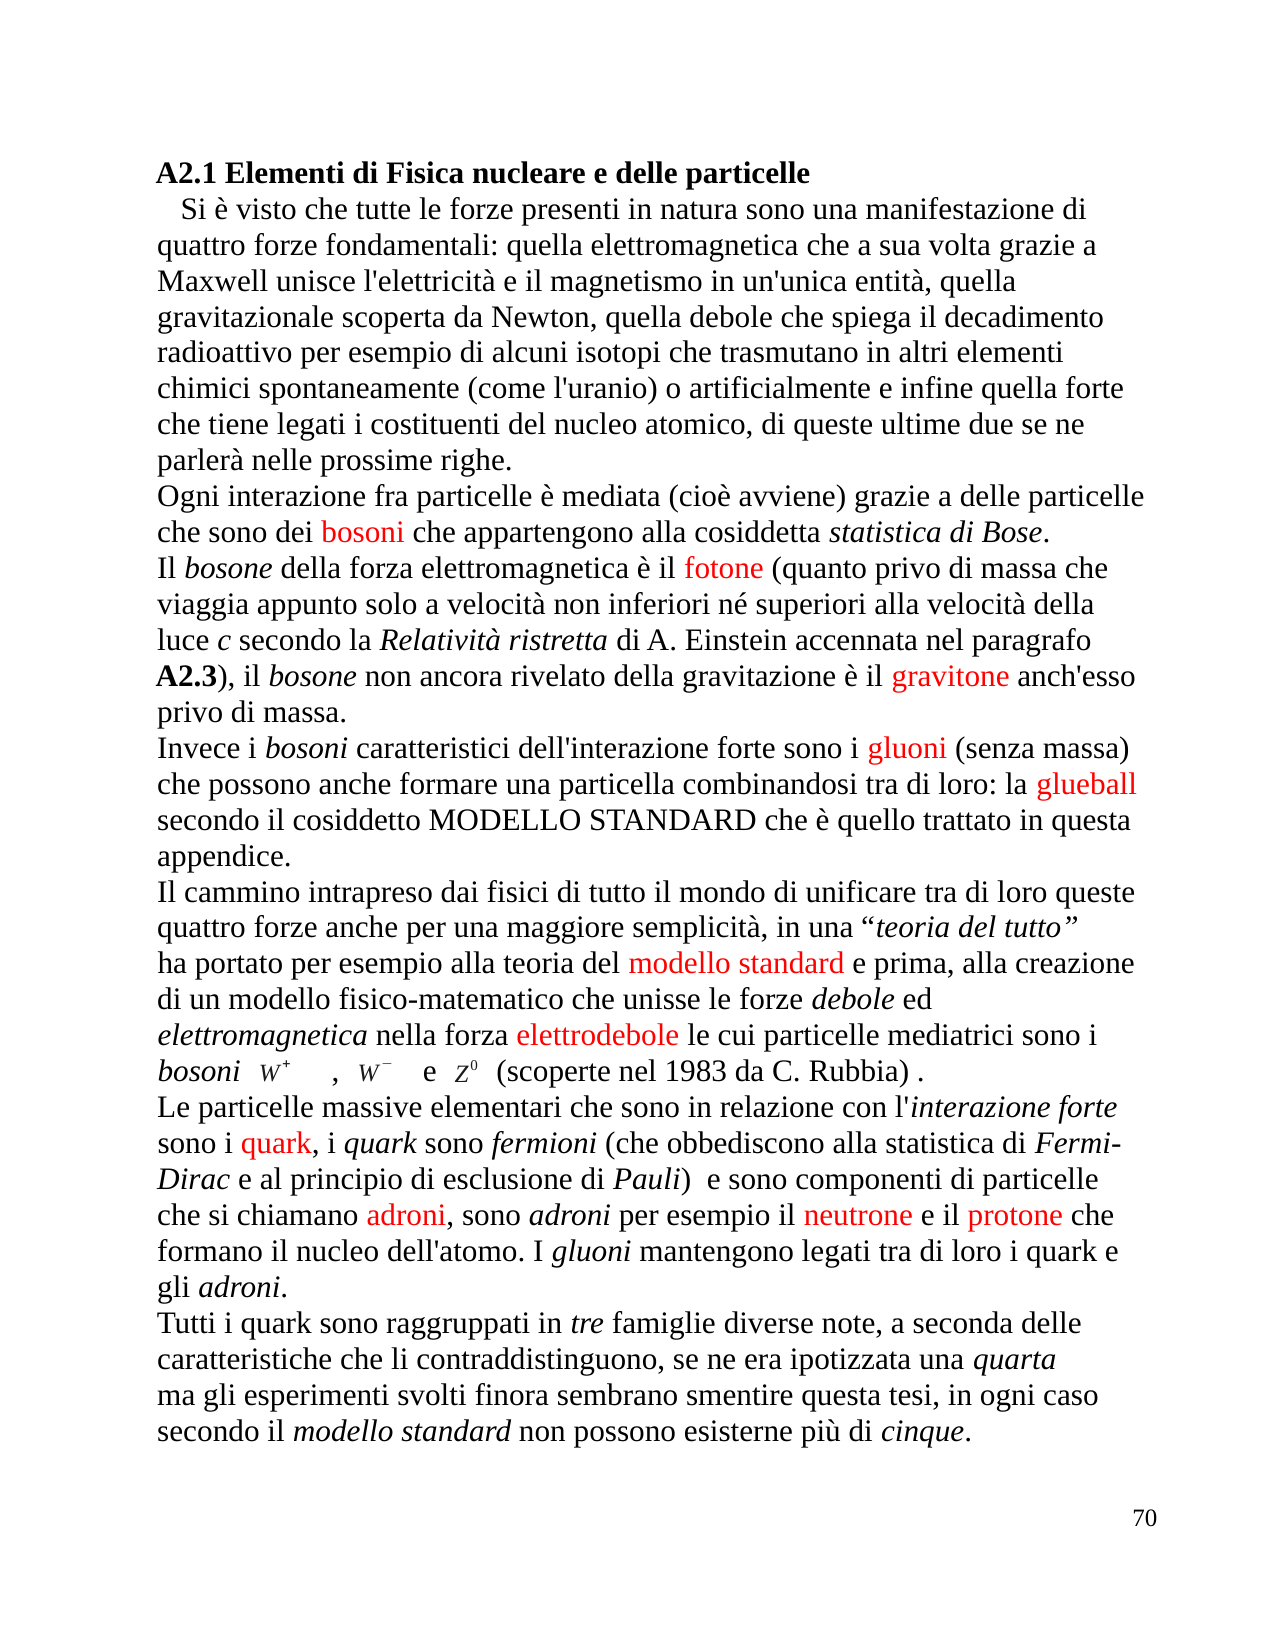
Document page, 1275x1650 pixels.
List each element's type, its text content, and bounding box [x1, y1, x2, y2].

text Le particelle massive elementari che sono in relazione con l'interazione forte [118, 1088, 1157, 1124]
text sono i quark, i quark sono fermioni (che obbediscono alla statistica di Fermi- [118, 1124, 1157, 1160]
text che si chiamano adroni, sono adroni per esempio il neutrone e il protone che [118, 1196, 1157, 1232]
text viaggia appunto solo a velocità non inferiori né superiori alla velocità della [118, 585, 1157, 621]
text quattro forze fondamentali: quella elettromagnetica che a sua volta grazie a [118, 226, 1157, 262]
text bosoni ,e(scoperte nel 1983 da C. Rubbia) . [118, 1052, 1157, 1088]
text formano il nucleo dell'atomo. I gluoni mantengono legati tra di loro i quark e [118, 1232, 1157, 1268]
text Maxwell unisce l'elettricità e il magnetismo in un'unica entità, quella [118, 262, 1157, 298]
text quattro forze anche per una maggiore semplicità, in una “teoria del tutto” [118, 909, 1157, 945]
text caratteristiche che li contraddistinguono, se ne era ipotizzata una quarta [118, 1340, 1157, 1376]
text A2.3), il bosone non ancora rivelato della gravitazione è il gravitone anch'esso [118, 657, 1157, 693]
text che sono dei bosoni che appartengono alla cosiddetta statistica di Bose. [118, 513, 1157, 549]
text che tiene legati i costituenti del nucleo atomico, di queste ultime due se ne [118, 406, 1157, 442]
text secondo il cosiddetto MODELLO STANDARD che è quello trattato in questa [118, 801, 1157, 837]
text Tutti i quark sono raggruppati in tre famiglie diverse note, a seconda delle [118, 1304, 1157, 1340]
text gravitazionale scoperta da Newton, quella debole che spiega il decadimento [118, 298, 1157, 334]
text luce c secondo la Relatività ristretta di A. Einstein accennata nel paragrafo [118, 621, 1157, 657]
text gli adroni. [118, 1268, 1157, 1304]
text radioattivo per esempio di alcuni isotopi che trasmutano in altri elementi [118, 334, 1157, 370]
text Il bosone della forza elettromagnetica è il fotone (quanto privo di massa che [118, 549, 1157, 585]
text Ogni interazione fra particelle è mediata (cioè avviene) grazie a delle particelle [118, 477, 1157, 513]
text che possono anche formare una particella combinandosi tra di loro: la glueball [118, 765, 1157, 801]
text parlerà nelle prossime righe. [118, 442, 1157, 477]
text chimici spontaneamente (come l'uranio) o artificialmente e infine quella forte [118, 370, 1157, 406]
text elettromagnetica nella forza elettrodebole le cui particelle mediatrici sono i [118, 1017, 1157, 1052]
text Invece i bosoni caratteristici dell'interazione forte sono i gluoni (senza massa) [118, 729, 1157, 765]
text privo di massa. [118, 693, 1157, 729]
text Si è visto che tutte le forze presenti in natura sono una manifestazione di [118, 190, 1157, 226]
text appendice. [118, 837, 1157, 873]
text ha portato per esempio alla teoria del modello standard e prima, alla creazione [118, 945, 1157, 981]
text A2.1 Elementi di Fisica nucleare e delle particelle [118, 154, 1157, 190]
text Dirac e al principio di esclusione di Pauli) e sono componenti di particelle [118, 1160, 1157, 1196]
text Il cammino intrapreso dai fisici di tutto il mondo di unificare tra di loro queste [118, 873, 1157, 909]
text ma gli esperimenti svolti finora sembrano smentire questa tesi, in ogni caso [118, 1376, 1157, 1412]
text di un modello fisico-matematico che unisse le forze debole ed [118, 981, 1157, 1017]
text secondo il modello standard non possono esisterne più di cinque. [118, 1412, 1157, 1448]
